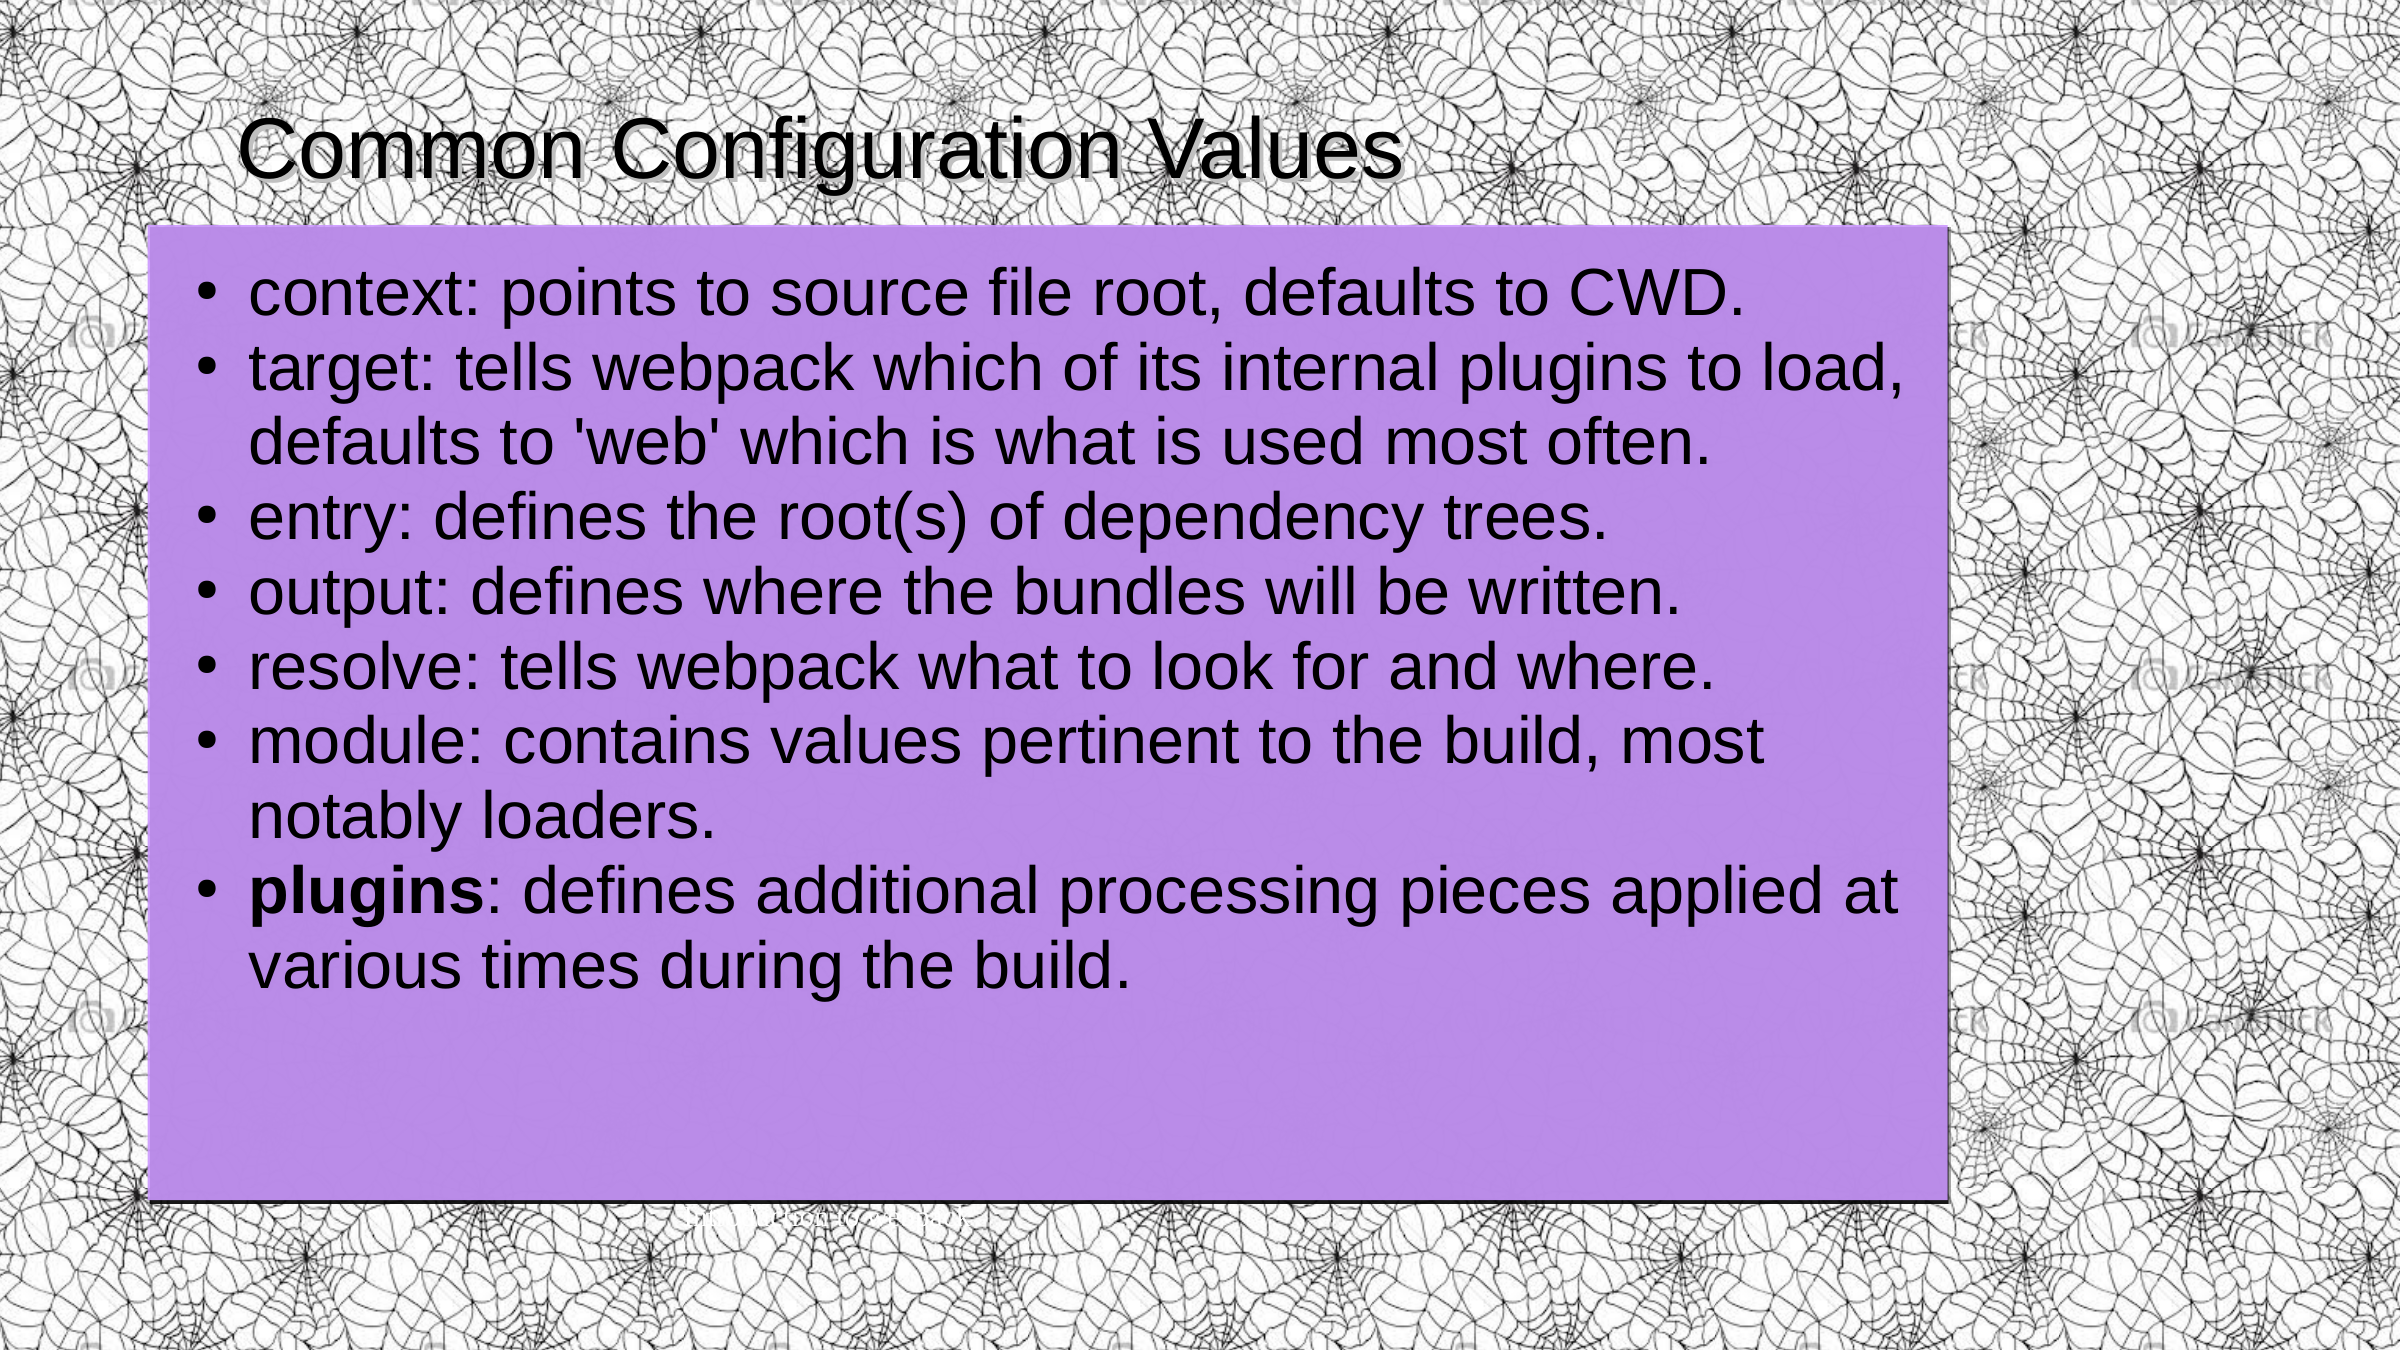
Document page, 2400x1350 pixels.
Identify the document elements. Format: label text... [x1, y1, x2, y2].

list context: points to source file root, defaults to CWD. target: tells webpack which of its internal plugins to load, defaults to 'web' which is what is used most often. entry: defines the root(s) of dependency trees. output: defines where the bundles will be written. resolve: tells webpack what to look for and where. module: contains values pertinent to the build, most notably loaders. plugins: defines additional processing pieces applied at various times during the build. [147, 225, 1948, 1201]
picture [0, 0, 2400, 1350]
title Common Configuration Values [135, 45, 1506, 253]
